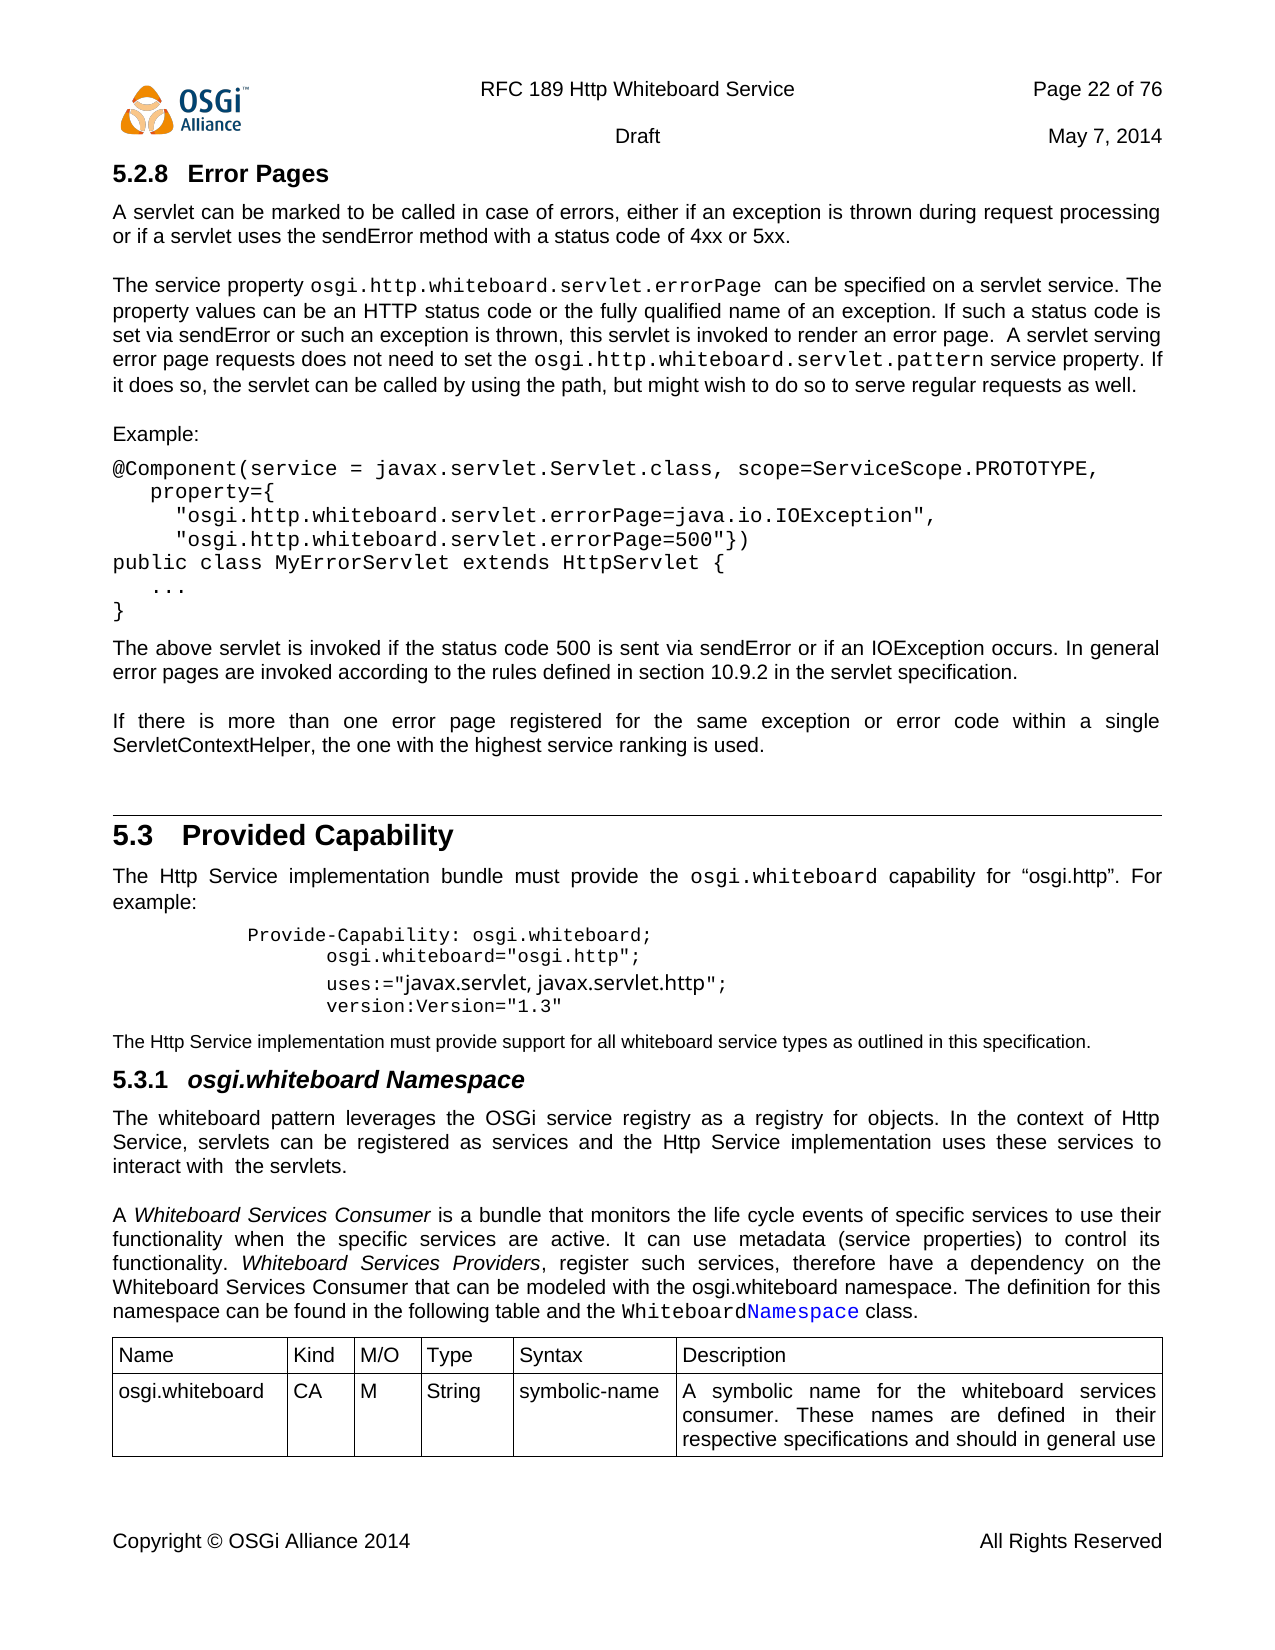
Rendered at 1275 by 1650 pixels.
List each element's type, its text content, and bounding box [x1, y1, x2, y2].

table_cell osgi.whiteboard [113, 1374, 287, 1456]
text "osgi.http.whiteboard.servlet.errorPage=500"}) [112, 529, 1162, 552]
text The service property osgi.http.whiteboard.servlet.errorPage can be specified on a servlet service. The property values can be an HTTP status code or the fully qualified name of an exception. If such a status code is set via sendError or such an exception is thrown, this servlet is invoked to render an error page. A servlet serving error page requests does not need to set the osgi.http.whiteboard.servlet.pattern service property. If it does so, the servlet can be called by using the path, but might wish to do so to serve regular requests as well. [112, 273, 1162, 396]
table_header Syntax [514, 1338, 676, 1373]
table_cell M [355, 1374, 421, 1456]
text A servlet can be marked to be called in case of errors, either if an exception is thrown during request processing or if a servlet uses the sendError method with a status code of 4xx or 5xx. [112, 200, 1162, 248]
text @Component(service = javax.servlet.Servlet.class, scope=ServiceScope.PROTOTYPE, [112, 458, 1162, 481]
text A Whiteboard Services Consumer is a bundle that monitors the life cycle events of specific services to use their functionality when the specific services are active. It can use metadata (service properties) to control its functionality. Whiteboard Services Providers, register such services, therefore have a dependency on the Whiteboard Services Consumer that can be modeled with the osgi.whiteboard namespace. The definition for this namespace can be found in the following table and the WhiteboardNamespace class. [112, 1203, 1162, 1324]
text The above servlet is invoked if the status code 500 is sent via sendError or if an IOException occurs. In general error pages are invoked according to the rules defined in section 10.9.2 in the servlet specification. [112, 636, 1162, 684]
text property={ [112, 481, 1162, 505]
text } [112, 600, 1162, 623]
table_header Kind [288, 1338, 354, 1373]
text Provide-Capability: osgi.whiteboard; [247, 926, 1162, 947]
table_header M/O [355, 1338, 421, 1373]
text version:Version="1.3" [247, 997, 1162, 1018]
subtitle Provided Capability [112, 816, 1162, 851]
text ... [112, 576, 1162, 600]
table_header Description [677, 1338, 1162, 1373]
table_header Type [422, 1338, 513, 1373]
text The Http Service implementation must provide support for all whiteboard service types as outlined in this specification. [112, 1031, 1162, 1052]
picture [113, 78, 257, 142]
text uses:="javax.servlet, javax.servlet.http"; [247, 968, 1162, 997]
text public class MyErrorServlet extends HttpServlet { [112, 552, 1162, 576]
table_cell A symbolic name for the whiteboard services consumer. These names are defined in their respective specifications and should in general use [677, 1374, 1162, 1456]
text The Http Service implementation bundle must provide the osgi.whiteboard capability for “osgi.http”. For example: [112, 864, 1162, 913]
text "osgi.http.whiteboard.servlet.errorPage=java.io.IOException", [112, 505, 1162, 529]
subtitle osgi.whiteboard Namespace [112, 1065, 1162, 1093]
subtitle Error Pages [112, 159, 1162, 188]
table_cell CA [288, 1374, 354, 1456]
table_cell symbolic-name [514, 1374, 676, 1456]
text osgi.whiteboard="osgi.http"; [247, 947, 1162, 968]
text If there is more than one error page registered for the same exception or error code within a single ServletContextHelper, the one with the highest service ranking is used. [112, 709, 1162, 757]
table_cell String [422, 1374, 513, 1456]
table_header Name [113, 1338, 287, 1373]
text Example: [112, 421, 1162, 445]
text The whiteboard pattern leverages the OSGi service registry as a registry for objects. In the context of Http Service, servlets can be registered as services and the Http Service implementation uses these services to interact with the servlets. [112, 1106, 1162, 1178]
